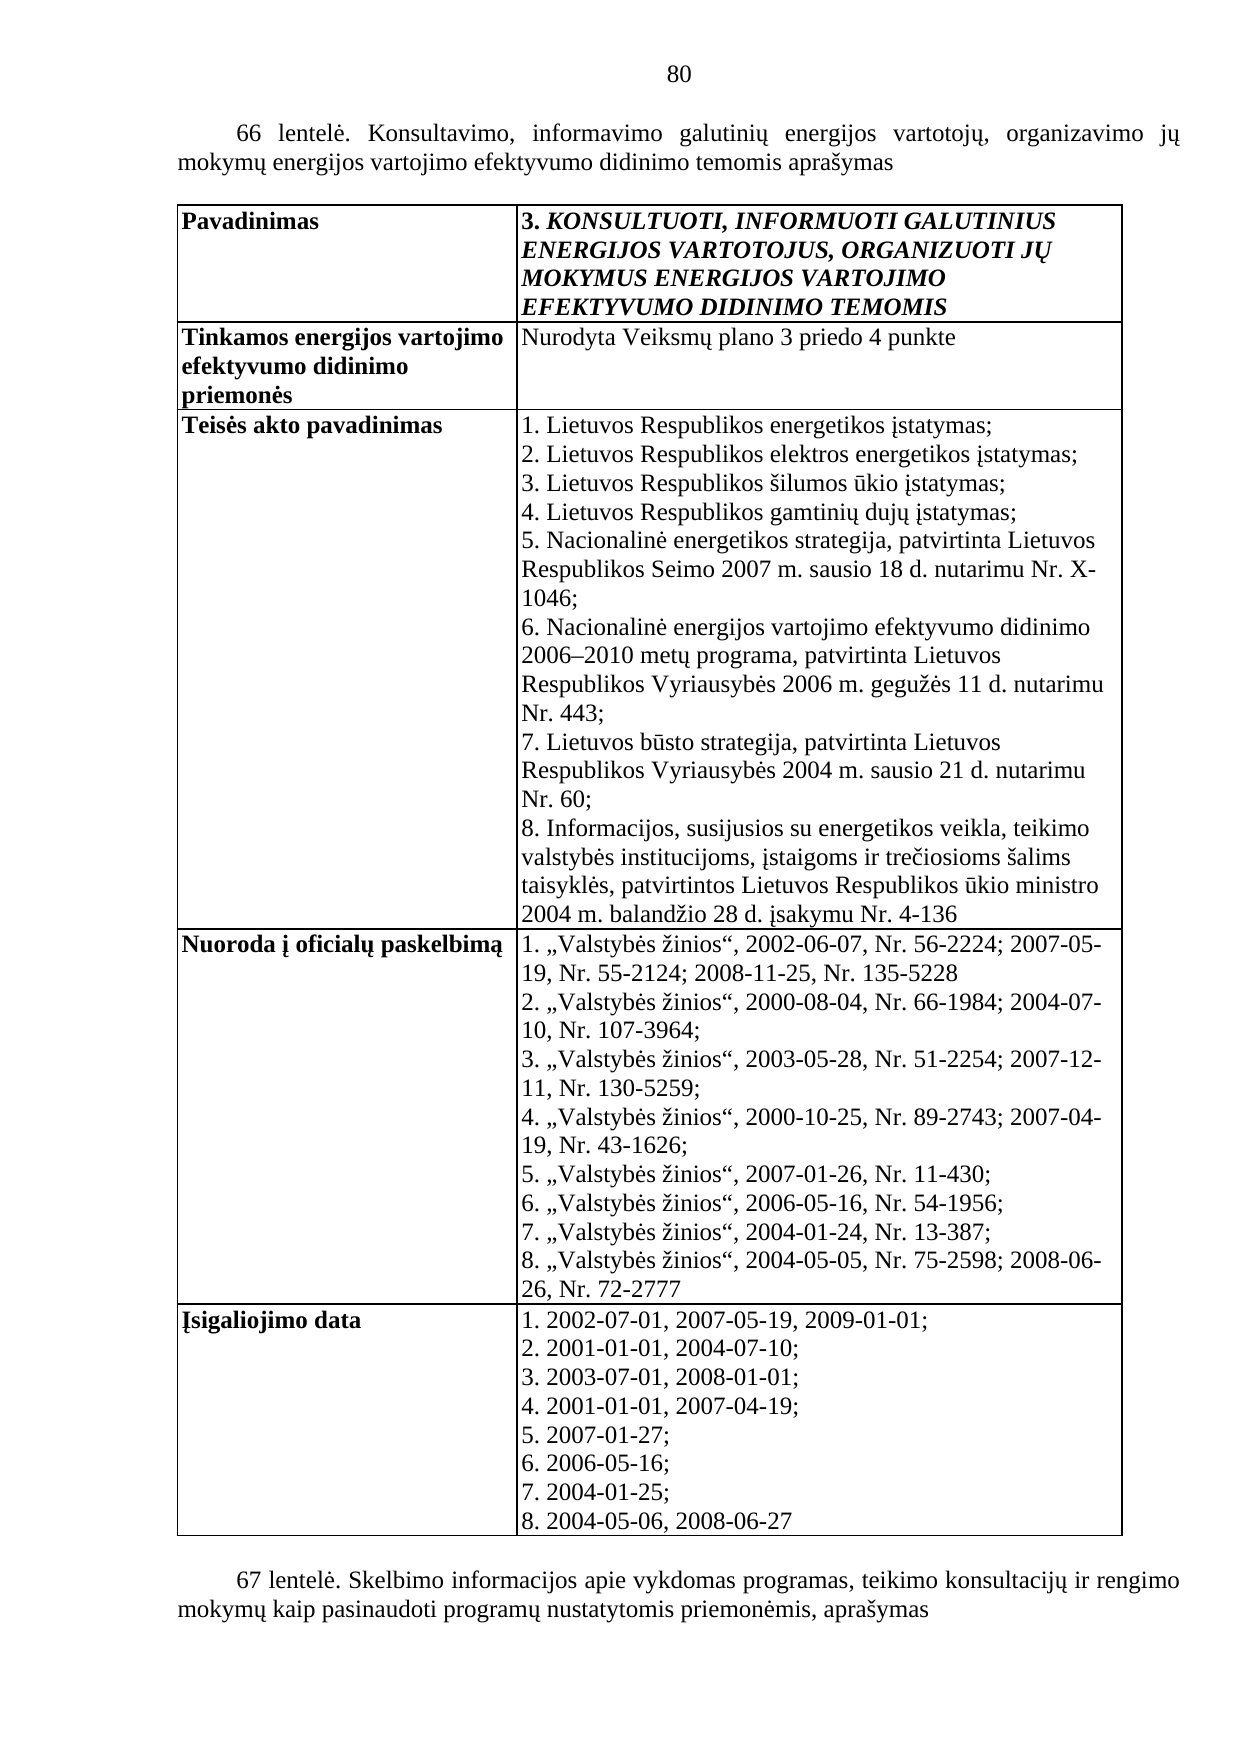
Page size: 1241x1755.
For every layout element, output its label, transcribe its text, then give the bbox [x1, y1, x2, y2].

table_header 3. KONSULTUOTI, INFORMUOTI GALUTINIUS ENERGIJOS VARTOTOJUS, ORGANIZUOTI JŲ MOKYMUS ENERGIJOS VARTOJIMO EFEKTYVUMO DIDINIMO TEMOMIS [518, 206, 1121, 321]
table_cell Nurodyta Veiksmų plano 3 priedo 4 punkte [518, 323, 1121, 409]
table_header Pavadinimas [178, 206, 516, 321]
table_cell 1. Lietuvos Respublikos energetikos įstatymas; 2. Lietuvos Respublikos elektros energetikos įstatymas; 3. Lietuvos Respublikos šilumos ūkio įstatymas; 4. Lietuvos Respublikos gamtinių dujų įstatymas; 5. Nacionalinė energetikos strategija, patvirtinta Lietuvos Respublikos Seimo 2007 m. sausio 18 d. nutarimu Nr. X-1046; 6. Nacionalinė energijos vartojimo efektyvumo didinimo 2006–2010 metų programa, patvirtinta Lietuvos Respublikos Vyriausybės 2006 m. gegužės 11 d. nutarimu Nr. 443; 7. Lietuvos būsto strategija, patvirtinta Lietuvos Respublikos Vyriausybės 2004 m. sausio 21 d. nutarimu Nr. 60; 8. Informacijos, susijusios su energetikos veikla, teikimo valstybės institucijoms, įstaigoms ir trečiosioms šalims taisyklės, patvirtintos Lietuvos Respublikos ūkio ministro 2004 m. balandžio 28 d. įsakymu Nr. 4-136 [518, 410, 1121, 928]
table_cell Nuoroda į oficialų paskelbimą [178, 930, 516, 1303]
text 67 lentelė. Skelbimo informacijos apie vykdomas programas, teikimo konsultacijų ir rengimo mokymų kaip pasinaudoti programų nustatytomis priemonėmis, aprašymas [177, 1565, 1181, 1622]
table_cell 1. „Valstybės žinios“, 2002-06-07, Nr. 56-2224; 2007-05-19, Nr. 55-2124; 2008-11-25, Nr. 135-5228 2. „Valstybės žinios“, 2000-08-04, Nr. 66-1984; 2004-07-10, Nr. 107-3964; 3. „Valstybės žinios“, 2003-05-28, Nr. 51-2254; 2007-12-11, Nr. 130-5259; 4. „Valstybės žinios“, 2000-10-25, Nr. 89-2743; 2007-04-19, Nr. 43-1626; 5. „Valstybės žinios“, 2007-01-26, Nr. 11-430; 6. „Valstybės žinios“, 2006-05-16, Nr. 54-1956; 7. „Valstybės žinios“, 2004-01-24, Nr. 13-387; 8. „Valstybės žinios“, 2004-05-05, Nr. 75-2598; 2008-06-26, Nr. 72-2777 [518, 930, 1121, 1303]
table_cell Įsigaliojimo data [178, 1305, 516, 1535]
table_cell Teisės akto pavadinimas [178, 410, 516, 928]
table_cell 1. 2002-07-01, 2007-05-19, 2009-01-01; 2. 2001-01-01, 2004-07-10; 3. 2003-07-01, 2008-01-01; 4. 2001-01-01, 2007-04-19; 5. 2007-01-27; 6. 2006-05-16; 7. 2004-01-25; 8. 2004-05-06, 2008-06-27 [518, 1305, 1121, 1535]
text 66 lentelė. Konsultavimo, informavimo galutinių energijos vartotojų, organizavimo jų mokymų energijos vartojimo efektyvumo didinimo temomis aprašymas [177, 118, 1181, 176]
table_cell Tinkamos energijos vartojimo efektyvumo didinimo priemonės [178, 323, 516, 409]
